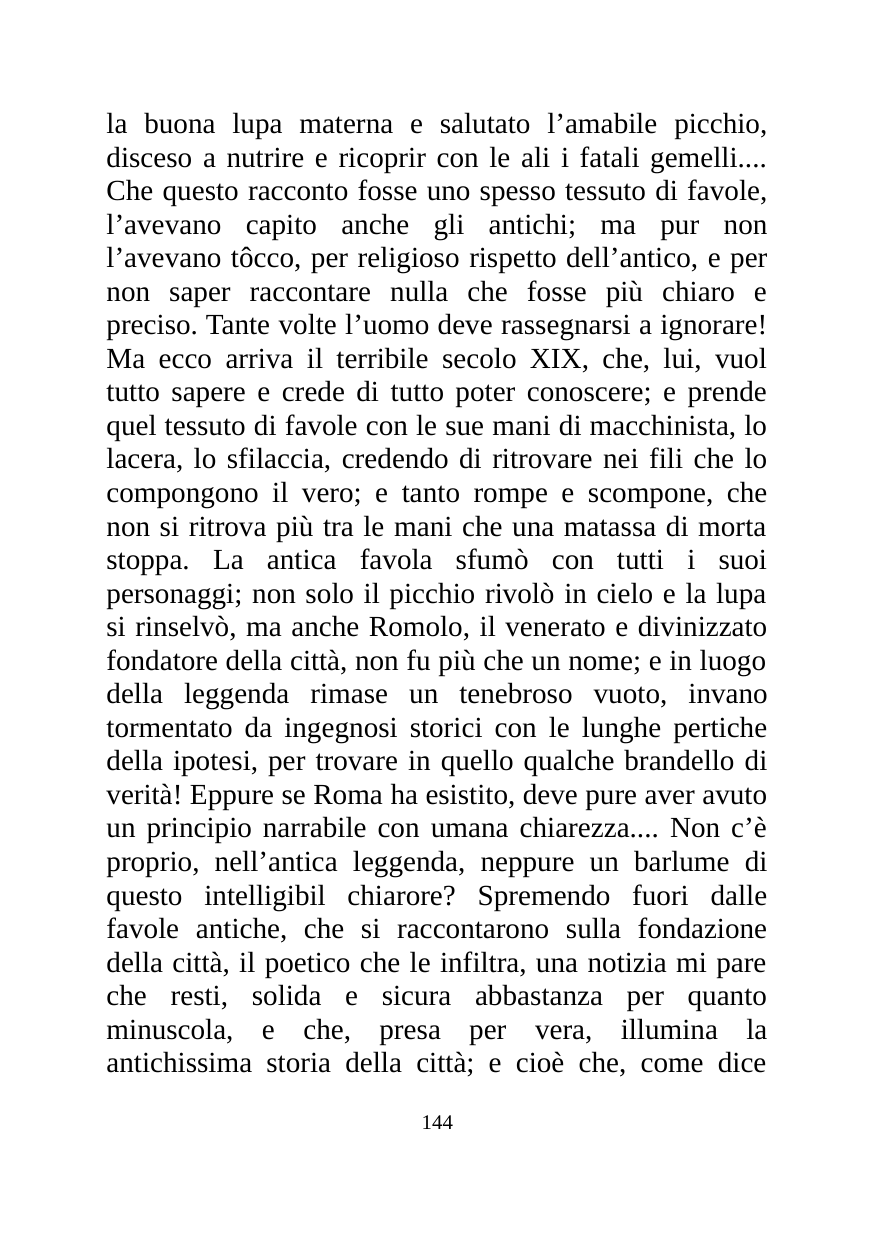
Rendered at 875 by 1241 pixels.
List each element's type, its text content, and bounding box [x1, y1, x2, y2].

text la buona lupa materna e salutato l’amabile picchio, disceso a nutrire e ricoprir con le ali i fatali gemelli.... Che questo racconto fosse uno spesso tessuto di favole, l’avevano capito anche gli antichi; ma pur non l’avevano tôcco, per religioso rispetto dell’antico, e per non saper raccontare nulla che fosse più chiaro e preciso. Tante volte l’uomo deve rassegnarsi a ignorare! Ma ecco arriva il terribile secolo XIX, che, lui, vuol tutto sapere e crede di tutto poter conoscere; e prende quel tessuto di favole con le sue mani di macchinista, lo lacera, lo sfilaccia, credendo di ritrovare nei fili che lo compongono il vero; e tanto rompe e scompone, che non si ritrova più tra le mani che una matassa di morta stoppa. La antica favola sfumò con tutti i suoi personaggi; non solo il picchio rivolò in cielo e la lupa si rinselvò, ma anche Romolo, il venerato e divinizzato fondatore della città, non fu più che un nome; e in luogo della leggenda rimase un tenebroso vuoto, invano tormentato da ingegnosi storici con le lunghe pertiche della ipotesi, per trovare in quello qualche brandello di verità! Eppure se Roma ha esistito, deve pure aver avuto un principio narrabile con umana chiarezza.... Non c’è proprio, nell’antica leggenda, neppure un barlume di questo intelligibil chiarore? Spremendo fuori dalle favole antiche, che si raccontarono sulla fondazione della città, il poetico che le infiltra, una notizia mi pare che resti, solida e sicura abbastanza per quanto minuscola, e che, presa per vera, illumina la antichissima storia della città; e cioè che, come dice [106, 106, 768, 1079]
